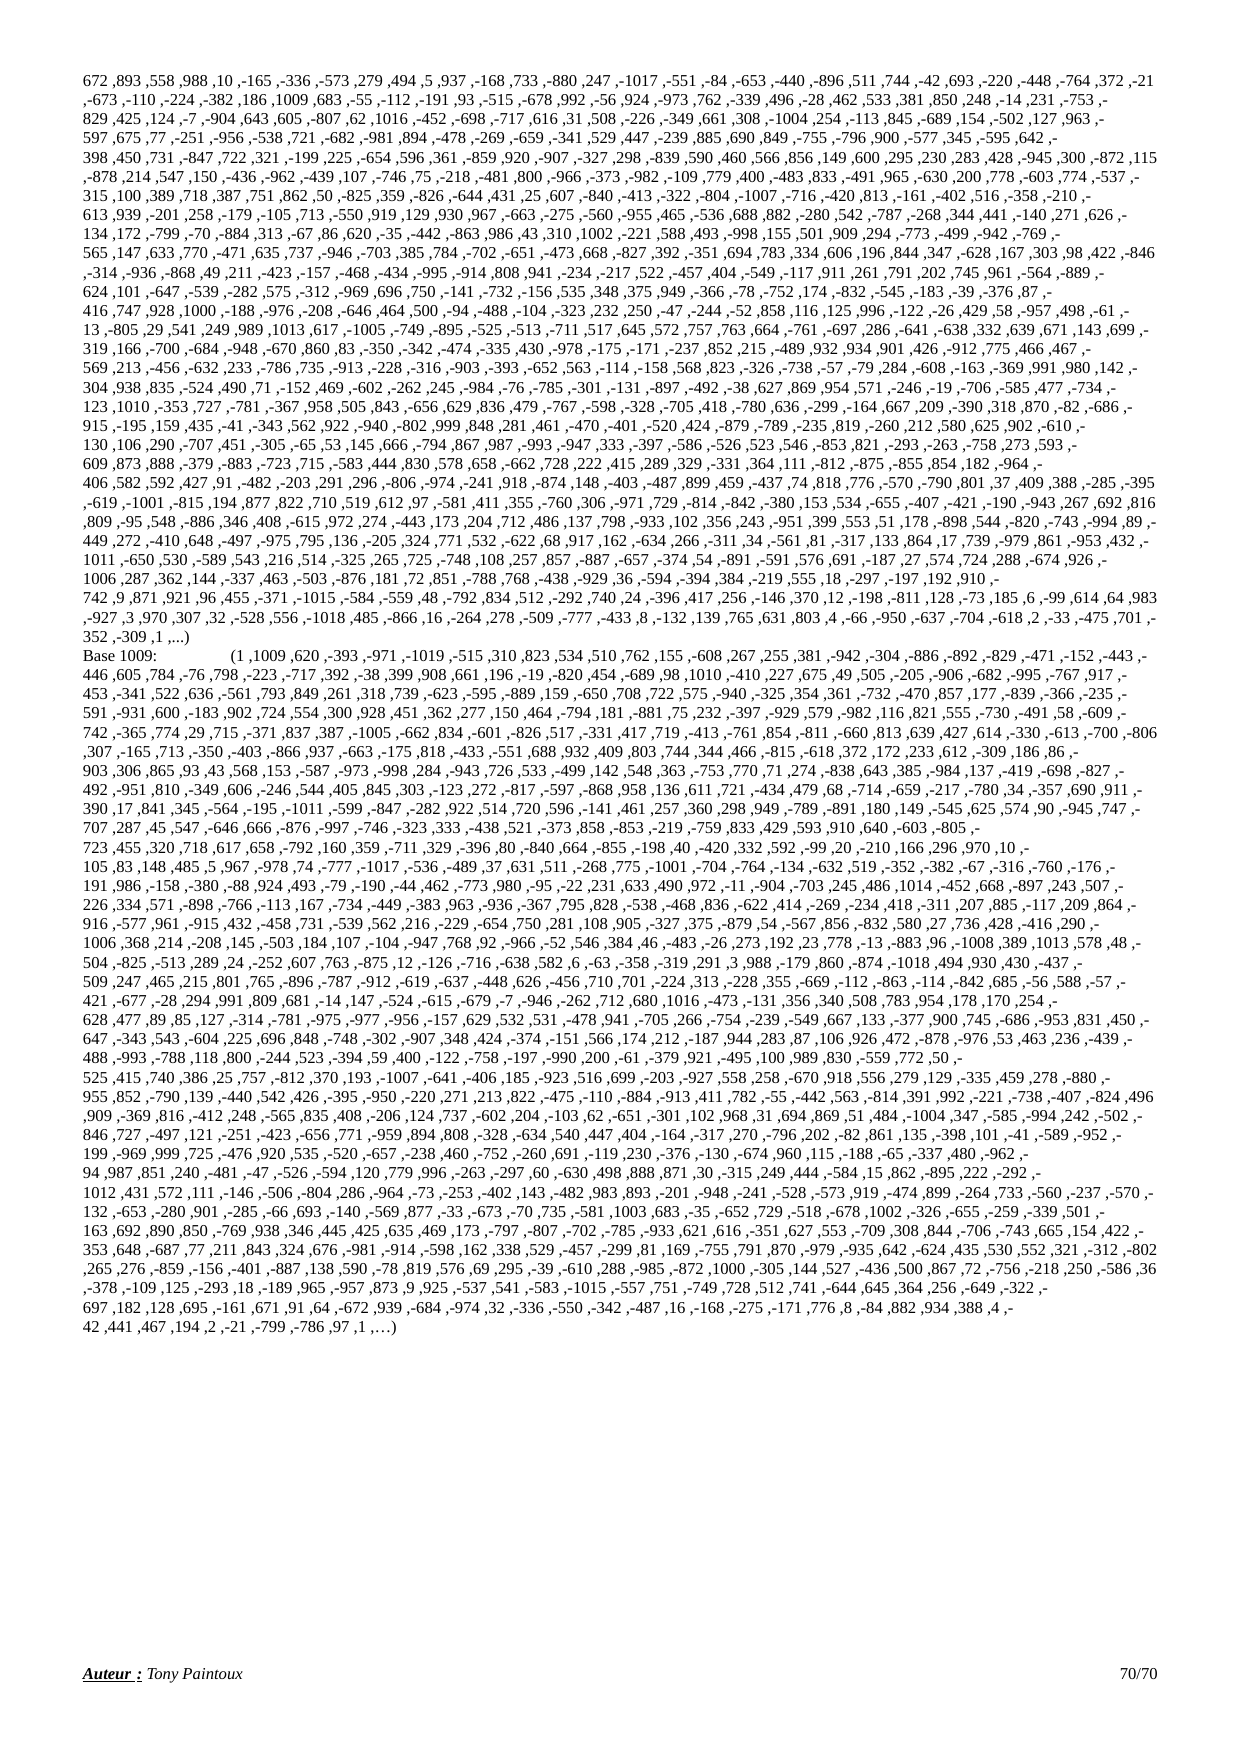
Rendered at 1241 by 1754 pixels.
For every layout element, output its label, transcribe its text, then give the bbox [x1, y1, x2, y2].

text 672 ,893 ,558 ,988 ,10 ,-165 ,-336 ,-573 ,279 ,494 ,5 ,937 ,-168 ,733 ,-880 ,247 ,-1017 ,-551 ,-84 ,-653 ,-440 ,-896 ,511 ,744 ,-42 ,693 ,-220 ,-448 ,-764 ,372 ,-21 ,-673 ,-110 ,-224 ,-382 ,186 ,1009 ,683 ,-55 ,-112 ,-191 ,93 ,-515 ,-678 ,992 ,-56 ,924 ,-973 ,762 ,-339 ,496 ,-28 ,462 ,533 ,381 ,850 ,248 ,-14 ,231 ,-753 ,-829 ,425 ,124 ,-7 ,-904 ,643 ,605 ,-807 ,62 ,1016 ,-452 ,-698 ,-717 ,616 ,31 ,508 ,-226 ,-349 ,661 ,308 ,-1004 ,254 ,-113 ,845 ,-689 ,154 ,-502 ,127 ,963 ,-597 ,675 ,77 ,-251 ,-956 ,-538 ,721 ,-682 ,-981 ,894 ,-478 ,-269 ,-659 ,-341 ,529 ,447 ,-239 ,885 ,690 ,849 ,-755 ,-796 ,900 ,-577 ,345 ,-595 ,642 ,-398 ,450 ,731 ,-847 ,722 ,321 ,-199 ,225 ,-654 ,596 ,361 ,-859 ,920 ,-907 ,-327 ,298 ,-839 ,590 ,460 ,566 ,856 ,149 ,600 ,295 ,230 ,283 ,428 ,-945 ,300 ,-872 ,115 ,-878 ,214 ,547 ,150 ,-436 ,-962 ,-439 ,107 ,-746 ,75 ,-218 ,-481 ,800 ,-966 ,-373 ,-982 ,-109 ,779 ,400 ,-483 ,833 ,-491 ,965 ,-630 ,200 ,778 ,-603 ,774 ,-537 ,-315 ,100 ,389 ,718 ,387 ,751 ,862 ,50 ,-825 ,359 ,-826 ,-644 ,431 ,25 ,607 ,-840 ,-413 ,-322 ,-804 ,-1007 ,-716 ,-420 ,813 ,-161 ,-402 ,516 ,-358 ,-210 ,-613 ,939 ,-201 ,258 ,-179 ,-105 ,713 ,-550 ,919 ,129 ,930 ,967 ,-663 ,-275 ,-560 ,-955 ,465 ,-536 ,688 ,882 ,-280 ,542 ,-787 ,-268 ,344 ,441 ,-140 ,271 ,626 ,-134 ,172 ,-799 ,-70 ,-884 ,313 ,-67 ,86 ,620 ,-35 ,-442 ,-863 ,986 ,43 ,310 ,1002 ,-221 ,588 ,493 ,-998 ,155 ,501 ,909 ,294 ,-773 ,-499 ,-942 ,-769 ,-565 ,147 ,633 ,770 ,-471 ,635 ,737 ,-946 ,-703 ,385 ,784 ,-702 ,-651 ,-473 ,668 ,-827 ,392 ,-351 ,694 ,783 ,334 ,606 ,196 ,844 ,347 ,-628 ,167 ,303 ,98 ,422 ,-846 ,-314 ,-936 ,-868 ,49 ,211 ,-423 ,-157 ,-468 ,-434 ,-995 ,-914 ,808 ,941 ,-234 ,-217 ,522 ,-457 ,404 ,-549 ,-117 ,911 ,261 ,791 ,202 ,745 ,961 ,-564 ,-889 ,-624 ,101 ,-647 ,-539 ,-282 ,575 ,-312 ,-969 ,696 ,750 ,-141 ,-732 ,-156 ,535 ,348 ,375 ,949 ,-366 ,-78 ,-752 ,174 ,-832 ,-545 ,-183 ,-39 ,-376 ,87 ,-416 ,747 ,928 ,1000 ,-188 ,-976 ,-208 ,-646 ,464 ,500 ,-94 ,-488 ,-104 ,-323 ,232 ,250 ,-47 ,-244 ,-52 ,858 ,116 ,125 ,996 ,-122 ,-26 ,429 ,58 ,-957 ,498 ,-61 ,-13 ,-805 ,29 ,541 ,249 ,989 ,1013 ,617 ,-1005 ,-749 ,-895 ,-525 ,-513 ,-711 ,517 ,645 ,572 ,757 ,763 ,664 ,-761 ,-697 ,286 ,-641 ,-638 ,332 ,639 ,671 ,143 ,699 ,-319 ,166 ,-700 ,-684 ,-948 ,-670 ,860 ,83 ,-350 ,-342 ,-474 ,-335 ,430 ,-978 ,-175 ,-171 ,-237 ,852 ,215 ,-489 ,932 ,934 ,901 ,426 ,-912 ,775 ,466 ,467 ,-569 ,213 ,-456 ,-632 ,233 ,-786 ,735 ,-913 ,-228 ,-316 ,-903 ,-393 ,-652 ,563 ,-114 ,-158 ,568 ,823 ,-326 ,-738 ,-57 ,-79 ,284 ,-608 ,-163 ,-369 ,991 ,980 ,142 ,-304 ,938 ,835 ,-524 ,490 ,71 ,-152 ,469 ,-602 ,-262 ,245 ,-984 ,-76 ,-785 ,-301 ,-131 ,-897 ,-492 ,-38 ,627 ,869 ,954 ,571 ,-246 ,-19 ,-706 ,-585 ,477 ,-734 ,-123 ,1010 ,-353 ,727 ,-781 ,-367 ,958 ,505 ,843 ,-656 ,629 ,836 ,479 ,-767 ,-598 ,-328 ,-705 ,418 ,-780 ,636 ,-299 ,-164 ,667 ,209 ,-390 ,318 ,870 ,-82 ,-686 ,-915 ,-195 ,159 ,435 ,-41 ,-343 ,562 ,922 ,-940 ,-802 ,999 ,848 ,281 ,461 ,-470 ,-401 ,-520 ,424 ,-879 ,-789 ,-235 ,819 ,-260 ,212 ,580 ,625 ,902 ,-610 ,-130 ,106 ,290 ,-707 ,451 ,-305 ,-65 ,53 ,145 ,666 ,-794 ,867 ,987 ,-993 ,-947 ,333 ,-397 ,-586 ,-526 ,523 ,546 ,-853 ,821 ,-293 ,-263 ,-758 ,273 ,593 ,-609 ,873 ,888 ,-379 ,-883 ,-723 ,715 ,-583 ,444 ,830 ,578 ,658 ,-662 ,728 ,222 ,415 ,289 ,329 ,-331 ,364 ,111 ,-812 ,-875 ,-855 ,854 ,182 ,-964 ,-406 ,582 ,592 ,427 ,91 ,-482 ,-203 ,291 ,296 ,-806 ,-974 ,-241 ,918 ,-874 ,148 ,-403 ,-487 ,899 ,459 ,-437 ,74 ,818 ,776 ,-570 ,-790 ,801 ,37 ,409 ,388 ,-285 ,-395 ,-619 ,-1001 ,-815 ,194 ,877 ,822 ,710 ,519 ,612 ,97 ,-581 ,411 ,355 ,-760 ,306 ,-971 ,729 ,-814 ,-842 ,-380 ,153 ,534 ,-655 ,-407 ,-421 ,-190 ,-943 ,267 ,692 ,816 ,809 ,-95 ,548 ,-886 ,346 ,408 ,-615 ,972 ,274 ,-443 ,173 ,204 ,712 ,486 ,137 ,798 ,-933 ,102 ,356 ,243 ,-951 ,399 ,553 ,51 ,178 ,-898 ,544 ,-820 ,-743 ,-994 ,89 ,-449 ,272 ,-410 ,648 ,-497 ,-975 ,795 ,136 ,-205 ,324 ,771 ,532 ,-622 ,68 ,917 ,162 ,-634 ,266 ,-311 ,34 ,-561 ,81 ,-317 ,133 ,864 ,17 ,739 ,-979 ,861 ,-953 ,432 ,-1011 ,-650 ,530 ,-589 ,543 ,216 ,514 ,-325 ,265 ,725 ,-748 ,108 ,257 ,857 ,-887 ,-657 ,-374 ,54 ,-891 ,-591 ,576 ,691 ,-187 ,27 ,574 ,724 ,288 ,-674 ,926 ,-1006 ,287 ,362 ,144 ,-337 ,463 ,-503 ,-876 ,181 ,72 ,851 ,-788 ,768 ,-438 ,-929 ,36 ,-594 ,-394 ,384 ,-219 ,555 ,18 ,-297 ,-197 ,192 ,910 ,-742 ,9 ,871 ,921 ,96 ,455 ,-371 ,-1015 ,-584 ,-559 ,48 ,-792 ,834 ,512 ,-292 ,740 ,24 ,-396 ,417 ,256 ,-146 ,370 ,12 ,-198 ,-811 ,128 ,-73 ,185 ,6 ,-99 ,614 ,64 ,983 ,-927 ,3 ,970 ,307 ,32 ,-528 ,556 ,-1018 ,485 ,-866 ,16 ,-264 ,278 ,-509 ,-777 ,-433 ,8 ,-132 ,139 ,765 ,631 ,803 ,4 ,-66 ,-950 ,-637 ,-704 ,-618 ,2 ,-33 ,-475 ,701 ,-352 ,-309 ,1 ,...) [83, 71, 1157, 646]
text Base 1009: (1 ,1009 ,620 ,-393 ,-971 ,-1019 ,-515 ,310 ,823 ,534 ,510 ,762 ,155 ,-608 ,267 ,255 ,381 ,-942 ,-304 ,-886 ,-892 ,-829 ,-471 ,-152 ,-443 ,-446 ,605 ,784 ,-76 ,798 ,-223 ,-717 ,392 ,-38 ,399 ,908 ,661 ,196 ,-19 ,-820 ,454 ,-689 ,98 ,1010 ,-410 ,227 ,675 ,49 ,505 ,-205 ,-906 ,-682 ,-995 ,-767 ,917 ,-453 ,-341 ,522 ,636 ,-561 ,793 ,849 ,261 ,318 ,739 ,-623 ,-595 ,-889 ,159 ,-650 ,708 ,722 ,575 ,-940 ,-325 ,354 ,361 ,-732 ,-470 ,857 ,177 ,-839 ,-366 ,-235 ,-591 ,-931 ,600 ,-183 ,902 ,724 ,554 ,300 ,928 ,451 ,362 ,277 ,150 ,464 ,-794 ,181 ,-881 ,75 ,232 ,-397 ,-929 ,579 ,-982 ,116 ,821 ,555 ,-730 ,-491 ,58 ,-609 ,-742 ,-365 ,774 ,29 ,715 ,-371 ,837 ,387 ,-1005 ,-662 ,834 ,-601 ,-826 ,517 ,-331 ,417 ,719 ,-413 ,-761 ,854 ,-811 ,-660 ,813 ,639 ,427 ,614 ,-330 ,-613 ,-700 ,-806 ,307 ,-165 ,713 ,-350 ,-403 ,-866 ,937 ,-663 ,-175 ,818 ,-433 ,-551 ,688 ,932 ,409 ,803 ,744 ,344 ,466 ,-815 ,-618 ,372 ,172 ,233 ,612 ,-309 ,186 ,86 ,-903 ,306 ,865 ,93 ,43 ,568 ,153 ,-587 ,-973 ,-998 ,284 ,-943 ,726 ,533 ,-499 ,142 ,548 ,363 ,-753 ,770 ,71 ,274 ,-838 ,643 ,385 ,-984 ,137 ,-419 ,-698 ,-827 ,-492 ,-951 ,810 ,-349 ,606 ,-246 ,544 ,405 ,845 ,303 ,-123 ,272 ,-817 ,-597 ,-868 ,958 ,136 ,611 ,721 ,-434 ,479 ,68 ,-714 ,-659 ,-217 ,-780 ,34 ,-357 ,690 ,911 ,-390 ,17 ,841 ,345 ,-564 ,-195 ,-1011 ,-599 ,-847 ,-282 ,922 ,514 ,720 ,596 ,-141 ,461 ,257 ,360 ,298 ,949 ,-789 ,-891 ,180 ,149 ,-545 ,625 ,574 ,90 ,-945 ,747 ,-707 ,287 ,45 ,547 ,-646 ,666 ,-876 ,-997 ,-746 ,-323 ,333 ,-438 ,521 ,-373 ,858 ,-853 ,-219 ,-759 ,833 ,429 ,593 ,910 ,640 ,-603 ,-805 ,-723 ,455 ,320 ,718 ,617 ,658 ,-792 ,160 ,359 ,-711 ,329 ,-396 ,80 ,-840 ,664 ,-855 ,-198 ,40 ,-420 ,332 ,592 ,-99 ,20 ,-210 ,166 ,296 ,970 ,10 ,-105 ,83 ,148 ,485 ,5 ,967 ,-978 ,74 ,-777 ,-1017 ,-536 ,-489 ,37 ,631 ,511 ,-268 ,775 ,-1001 ,-704 ,-764 ,-134 ,-632 ,519 ,-352 ,-382 ,-67 ,-316 ,-760 ,-176 ,-191 ,986 ,-158 ,-380 ,-88 ,924 ,493 ,-79 ,-190 ,-44 ,462 ,-773 ,980 ,-95 ,-22 ,231 ,633 ,490 ,972 ,-11 ,-904 ,-703 ,245 ,486 ,1014 ,-452 ,668 ,-897 ,243 ,507 ,-226 ,334 ,571 ,-898 ,-766 ,-113 ,167 ,-734 ,-449 ,-383 ,963 ,-936 ,-367 ,795 ,828 ,-538 ,-468 ,836 ,-622 ,414 ,-269 ,-234 ,418 ,-311 ,207 ,885 ,-117 ,209 ,864 ,-916 ,-577 ,961 ,-915 ,432 ,-458 ,731 ,-539 ,562 ,216 ,-229 ,-654 ,750 ,281 ,108 ,905 ,-327 ,375 ,-879 ,54 ,-567 ,856 ,-832 ,580 ,27 ,736 ,428 ,-416 ,290 ,-1006 ,368 ,214 ,-208 ,145 ,-503 ,184 ,107 ,-104 ,-947 ,768 ,92 ,-966 ,-52 ,546 ,384 ,46 ,-483 ,-26 ,273 ,192 ,23 ,778 ,-13 ,-883 ,96 ,-1008 ,389 ,1013 ,578 ,48 ,-504 ,-825 ,-513 ,289 ,24 ,-252 ,607 ,763 ,-875 ,12 ,-126 ,-716 ,-638 ,582 ,6 ,-63 ,-358 ,-319 ,291 ,3 ,988 ,-179 ,860 ,-874 ,-1018 ,494 ,930 ,430 ,-437 ,-509 ,247 ,465 ,215 ,801 ,765 ,-896 ,-787 ,-912 ,-619 ,-637 ,-448 ,626 ,-456 ,710 ,701 ,-224 ,313 ,-228 ,355 ,-669 ,-112 ,-863 ,-114 ,-842 ,685 ,-56 ,588 ,-57 ,-421 ,-677 ,-28 ,294 ,991 ,809 ,681 ,-14 ,147 ,-524 ,-615 ,-679 ,-7 ,-946 ,-262 ,712 ,680 ,1016 ,-473 ,-131 ,356 ,340 ,508 ,783 ,954 ,178 ,170 ,254 ,-628 ,477 ,89 ,85 ,127 ,-314 ,-781 ,-975 ,-977 ,-956 ,-157 ,629 ,532 ,531 ,-478 ,941 ,-705 ,266 ,-754 ,-239 ,-549 ,667 ,133 ,-377 ,900 ,745 ,-686 ,-953 ,831 ,450 ,-647 ,-343 ,543 ,-604 ,225 ,696 ,848 ,-748 ,-302 ,-907 ,348 ,424 ,-374 ,-151 ,566 ,174 ,212 ,-187 ,944 ,283 ,87 ,106 ,926 ,472 ,-878 ,-976 ,53 ,463 ,236 ,-439 ,-488 ,-993 ,-788 ,118 ,800 ,-244 ,523 ,-394 ,59 ,400 ,-122 ,-758 ,-197 ,-990 ,200 ,-61 ,-379 ,921 ,-495 ,100 ,989 ,830 ,-559 ,772 ,50 ,-525 ,415 ,740 ,386 ,25 ,757 ,-812 ,370 ,193 ,-1007 ,-641 ,-406 ,185 ,-923 ,516 ,699 ,-203 ,-927 ,558 ,258 ,-670 ,918 ,556 ,279 ,129 ,-335 ,459 ,278 ,-880 ,-955 ,852 ,-790 ,139 ,-440 ,542 ,426 ,-395 ,-950 ,-220 ,271 ,213 ,822 ,-475 ,-110 ,-884 ,-913 ,411 ,782 ,-55 ,-442 ,563 ,-814 ,391 ,992 ,-221 ,-738 ,-407 ,-824 ,496 ,909 ,-369 ,816 ,-412 ,248 ,-565 ,835 ,408 ,-206 ,124 ,737 ,-602 ,204 ,-103 ,62 ,-651 ,-301 ,102 ,968 ,31 ,694 ,869 ,51 ,484 ,-1004 ,347 ,-585 ,-994 ,242 ,-502 ,-846 ,727 ,-497 ,121 ,-251 ,-423 ,-656 ,771 ,-959 ,894 ,808 ,-328 ,-634 ,540 ,447 ,404 ,-164 ,-317 ,270 ,-796 ,202 ,-82 ,861 ,135 ,-398 ,101 ,-41 ,-589 ,-952 ,-199 ,-969 ,999 ,725 ,-476 ,920 ,535 ,-520 ,-657 ,-238 ,460 ,-752 ,-260 ,691 ,-119 ,230 ,-376 ,-130 ,-674 ,960 ,115 ,-188 ,-65 ,-337 ,480 ,-962 ,-94 ,987 ,851 ,240 ,-481 ,-47 ,-526 ,-594 ,120 ,779 ,996 ,-263 ,-297 ,60 ,-630 ,498 ,888 ,871 ,30 ,-315 ,249 ,444 ,-584 ,15 ,862 ,-895 ,222 ,-292 ,-1012 ,431 ,572 ,111 ,-146 ,-506 ,-804 ,286 ,-964 ,-73 ,-253 ,-402 ,143 ,-482 ,983 ,893 ,-201 ,-948 ,-241 ,-528 ,-573 ,919 ,-474 ,899 ,-264 ,733 ,-560 ,-237 ,-570 ,-132 ,-653 ,-280 ,901 ,-285 ,-66 ,693 ,-140 ,-569 ,877 ,-33 ,-673 ,-70 ,735 ,-581 ,1003 ,683 ,-35 ,-652 ,729 ,-518 ,-678 ,1002 ,-326 ,-655 ,-259 ,-339 ,501 ,-163 ,692 ,890 ,850 ,-769 ,938 ,346 ,445 ,425 ,635 ,469 ,173 ,-797 ,-807 ,-702 ,-785 ,-933 ,621 ,616 ,-351 ,627 ,553 ,-709 ,308 ,844 ,-706 ,-743 ,665 ,154 ,422 ,-353 ,648 ,-687 ,77 ,211 ,843 ,324 ,676 ,-981 ,-914 ,-598 ,162 ,338 ,529 ,-457 ,-299 ,81 ,169 ,-755 ,791 ,870 ,-979 ,-935 ,642 ,-624 ,435 ,530 ,552 ,321 ,-312 ,-802 ,265 ,276 ,-859 ,-156 ,-401 ,-887 ,138 ,590 ,-78 ,819 ,576 ,69 ,295 ,-39 ,-610 ,288 ,-985 ,-872 ,1000 ,-305 ,144 ,527 ,-436 ,500 ,867 ,72 ,-756 ,-218 ,250 ,-586 ,36 ,-378 ,-109 ,125 ,-293 ,18 ,-189 ,965 ,-957 ,873 ,9 ,925 ,-537 ,541 ,-583 ,-1015 ,-557 ,751 ,-749 ,728 ,512 ,741 ,-644 ,645 ,364 ,256 ,-649 ,-322 ,-697 ,182 ,128 ,695 ,-161 ,671 ,91 ,64 ,-672 ,939 ,-684 ,-974 ,32 ,-336 ,-550 ,-342 ,-487 ,16 ,-168 ,-275 ,-171 ,776 ,8 ,-84 ,882 ,934 ,388 ,4 ,-42 ,441 ,467 ,194 ,2 ,-21 ,-799 ,-786 ,97 ,1 ,…) [83, 646, 1157, 1336]
